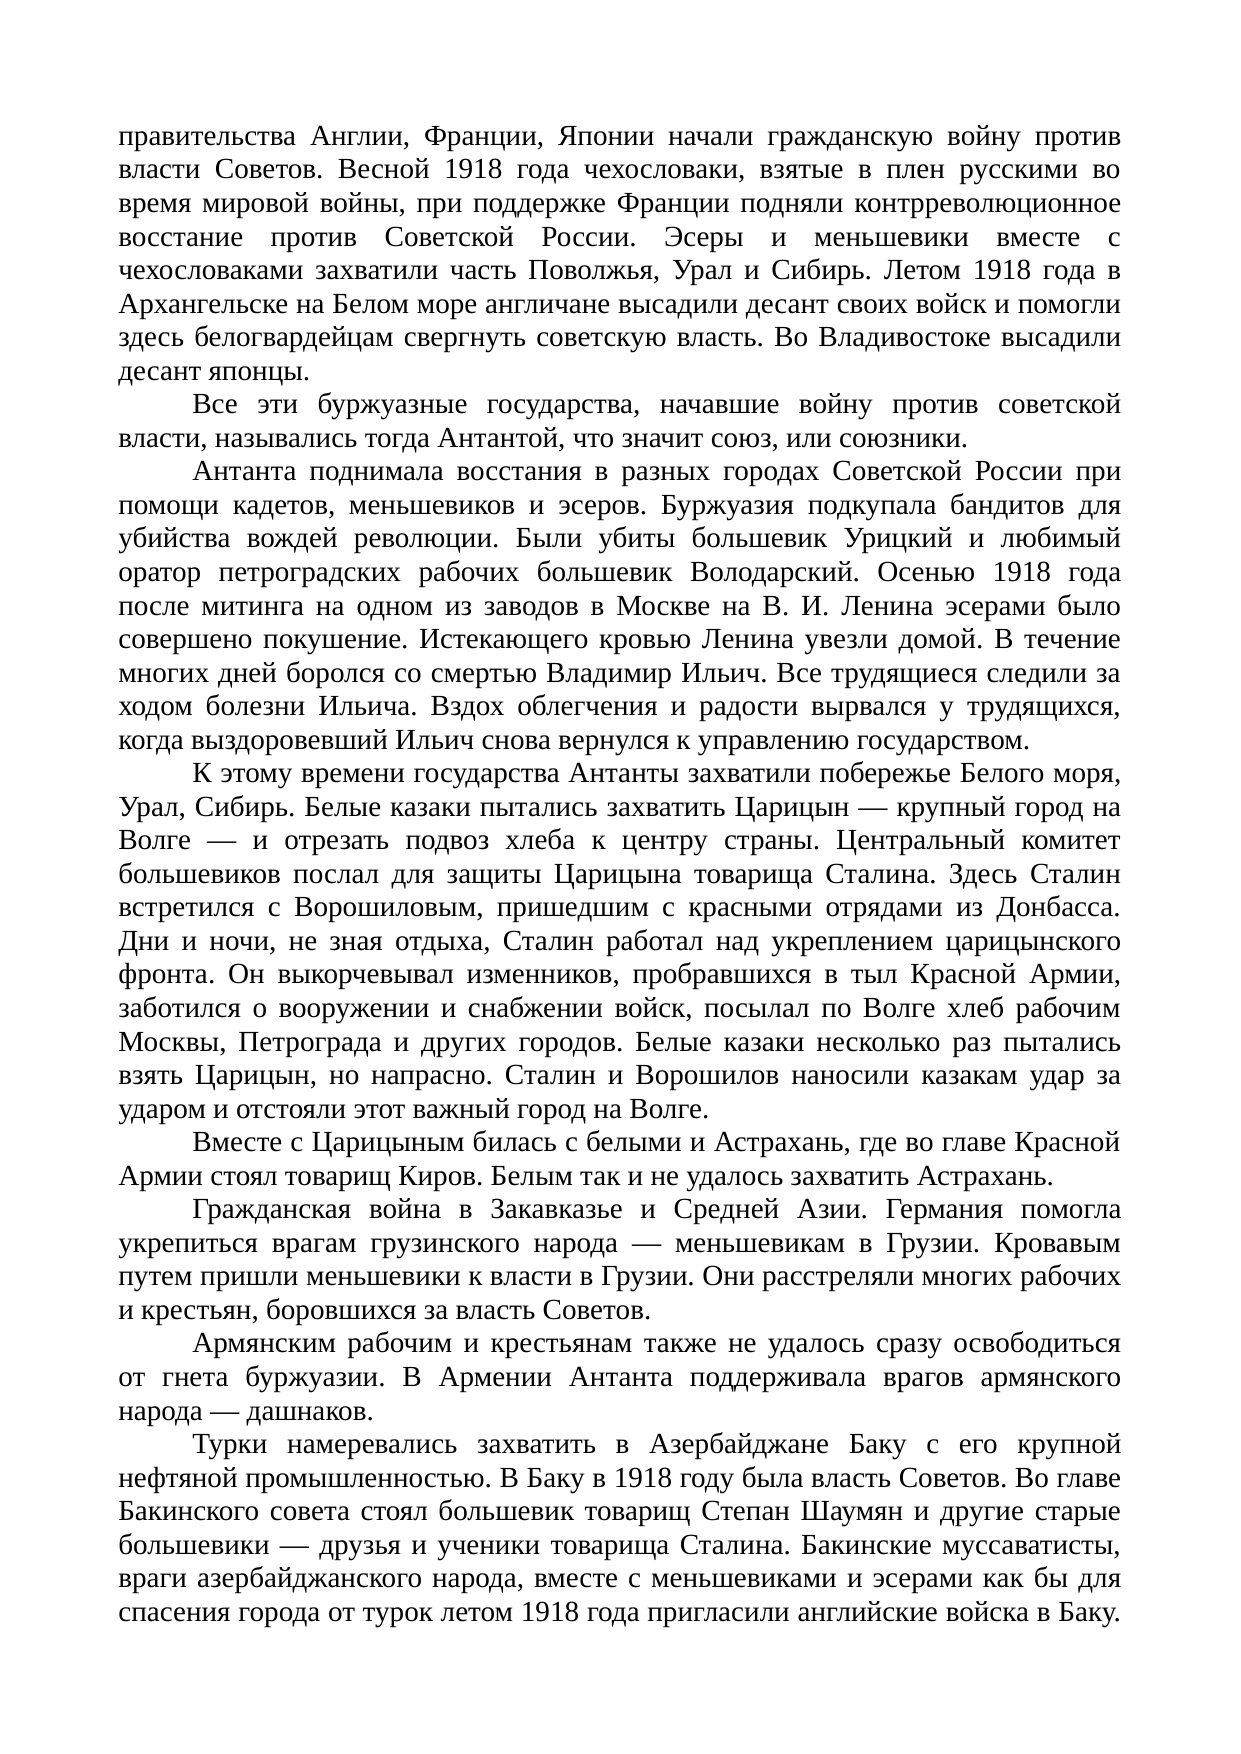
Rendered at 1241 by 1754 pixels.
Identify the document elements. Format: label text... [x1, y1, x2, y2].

text Армянским рабочим и крестьянам также не удалось сразу освободиться от гнета буржуазии. В Армении Антанта поддерживала врагов армянского народа — дашнаков. [118, 1326, 1122, 1426]
text Антанта поднимала восстания в разных городах Советской России при помощи кадетов, меньшевиков и эсеров. Буржуазия подкупала бандитов для убийства вождей революции. Были убиты большевик Урицкий и любимый оратор петроградских рабочих большевик Володарский. Осенью 1918 года после митинга на одном из заводов в Москве на В. И. Ленина эсерами было совершено покушение. Истекающего кровью Ленина увезли домой. В течение многих дней боролся со смертью Владимир Ильич. Все трудящиеся следили за ходом болезни Ильича. Вздох облегчения и радости вырвался у трудящихся, когда выздоровевший Ильич снова вернулся к управлению государством. [118, 453, 1122, 755]
text правительства Англии, Франции, Японии начали гражданскую войну против власти Советов. Весной 1918 года чехословаки, взятые в плен русскими во время мировой войны, при поддержке Франции подняли контрреволюционное восстание против Советской России. Эсеры и меньшевики вместе с чехословаками захватили часть Поволжья, Урал и Сибирь. Летом 1918 года в Архангельске на Белом море англичане высадили десант своих войск и помогли здесь белогвардейцам свергнуть советскую власть. Во Владивостоке высадили десант японцы. [118, 118, 1122, 386]
text Вместе с Царицыным билась с белыми и Астрахань, где во главе Красной Армии стоял товарищ Киров. Белым так и не удалось захватить Астрахань. [118, 1124, 1122, 1191]
text Турки намеревались захватить в Азербайджане Баку с его крупной нефтяной промышленностью. В Баку в 1918 году была власть Советов. Во главе Бакинского совета стоял большевик товарищ Степан Шаумян и другие старые большевики — друзья и ученики товарища Сталина. Бакинские муссаватисты, враги азербайджанского народа, вместе с меньшевиками и эсерами как бы для спасения города от турок летом 1918 года пригласили английские войска в Баку. [118, 1426, 1122, 1627]
text Гражданская война в Закавказье и Средней Азии. Германия помогла укрепиться врагам грузинского народа — меньшевикам в Грузии. Кровавым путем пришли меньшевики к власти в Грузии. Они расстреляли многих рабочих и крестьян, боровшихся за власть Советов. [118, 1191, 1122, 1326]
text К этому времени государства Антанты захватили побережье Белого моря, Урал, Сибирь. Белые казаки пытались захватить Царицын — крупный город на Волге — и отрезать подвоз хлеба к центру страны. Центральный комитет большевиков послал для защиты Царицына товарища Сталина. Здесь Сталин встретился с Ворошиловым, пришедшим с красными отрядами из Донбасса. Дни и ночи, не зная отдыха, Сталин работал над укреплением царицынского фронта. Он выкорчевывал изменников, пробравшихся в тыл Красной Армии, заботился о вооружении и снабжении войск, посылал по Волге хлеб рабочим Москвы, Петрограда и других городов. Белые казаки несколько раз пытались взять Царицын, но напрасно. Сталин и Ворошилов наносили казакам удар за ударом и отстояли этот важный город на Волге. [118, 755, 1122, 1124]
text Все эти буржуазные государства, начавшие войну против советской власти, назывались тогда Антантой, что значит союз, или союзники. [118, 386, 1122, 453]
